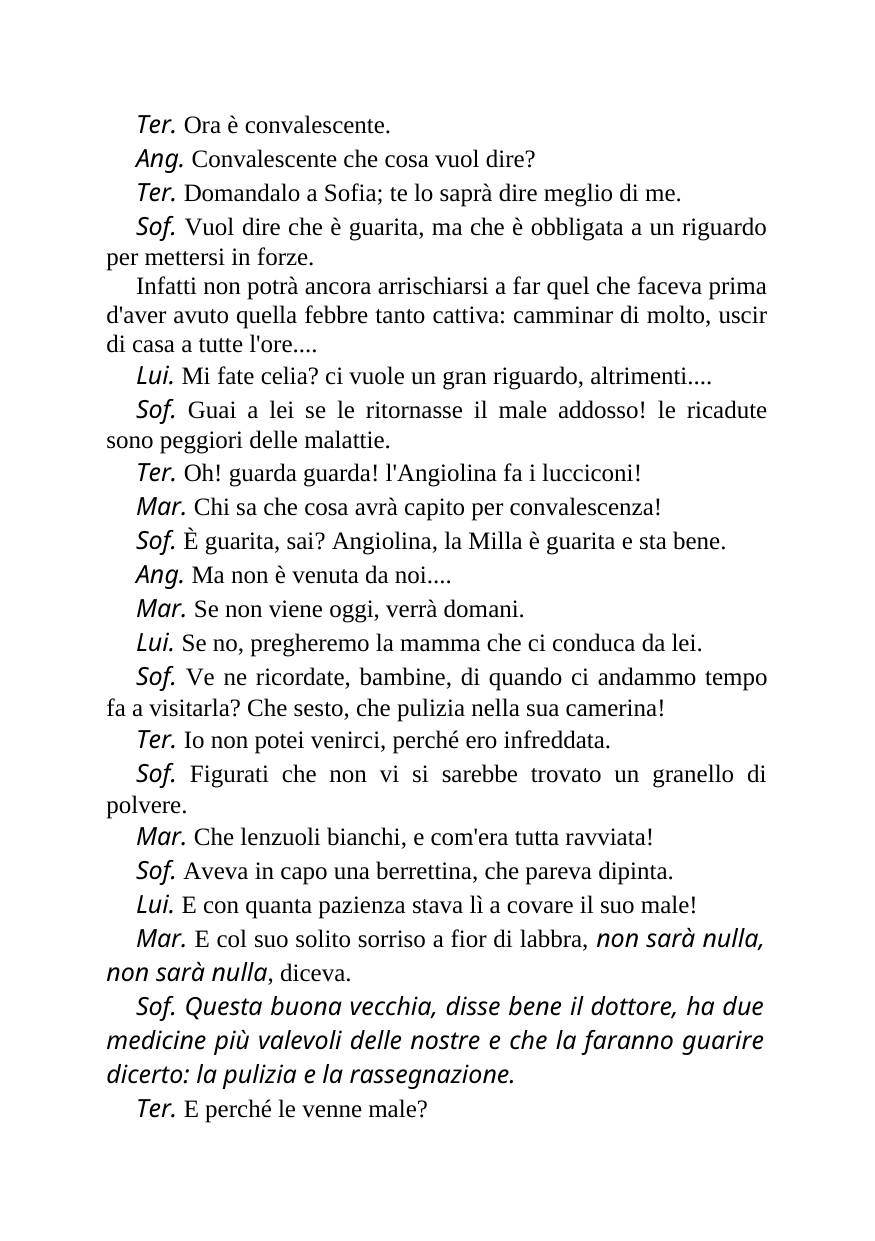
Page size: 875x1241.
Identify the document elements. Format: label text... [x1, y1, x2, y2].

text Sof. È guarita, sai? Angiolina, la Milla è guarita e sta bene. [106, 522, 768, 557]
text Mar. Se non viene oggi, verrà domani. [106, 591, 768, 625]
text Sof. Guai a lei se le ritornasse il male addosso! le ricadute sono peggiori delle malattie. [106, 392, 768, 454]
text Lui. E con quanta pazienza stava lì a covare il suo male! [106, 887, 768, 921]
text Sof. Questa buona vecchia, disse bene il dottore, ha due medicine più valevoli delle nostre e che la faranno guarire dicerto: la pulizia e la rassegnazione. [106, 989, 768, 1091]
text Ang. Ma non è venuta da noi.... [106, 557, 768, 591]
text Mar. Chi sa che cosa avrà capito per convalescenza! [106, 488, 768, 522]
text Lui. Mi fate celia? ci vuole un gran riguardo, altrimenti.... [106, 357, 768, 392]
text Ter. Ora è convalescente. [106, 106, 768, 140]
text Ter. Domandalo a Sofia; te lo saprà dire meglio di me. [106, 174, 768, 208]
text Mar. Che lenzuoli bianchi, e com'era tutta ravviata! [106, 818, 768, 852]
text Ter. Oh! guarda guarda! l'Angiolina fa i lucciconi! [106, 454, 768, 488]
text Ter. E perché le venne male? [106, 1091, 768, 1125]
text Lui. Se no, pregheremo la mamma che ci conduca da lei. [106, 625, 768, 659]
text Ter. Io non potei venirci, perché ero infreddata. [106, 722, 768, 756]
text Sof. Vuol dire che è guarita, ma che è obbligata a un riguardo per mettersi in forze. [106, 208, 768, 271]
text Sof. Aveva in capo una berrettina, che pareva dipinta. [106, 852, 768, 887]
text Infatti non potrà ancora arrischiarsi a far quel che faceva prima d'aver avuto quella febbre tanto cattiva: camminar di molto, uscir di casa a tutte l'ore.... [106, 271, 768, 357]
text Sof. Figurati che non vi si sarebbe trovato un granello di polvere. [106, 756, 768, 818]
text Mar. E col suo solito sorriso a fior di labbra, non sarà nulla, non sarà nulla, diceva. [106, 921, 768, 989]
text Ang. Convalescente che cosa vuol dire? [106, 140, 768, 174]
text Sof. Ve ne ricordate, bambine, di quando ci andammo tempo fa a visitarla? Che sesto, che pulizia nella sua camerina! [106, 659, 768, 722]
